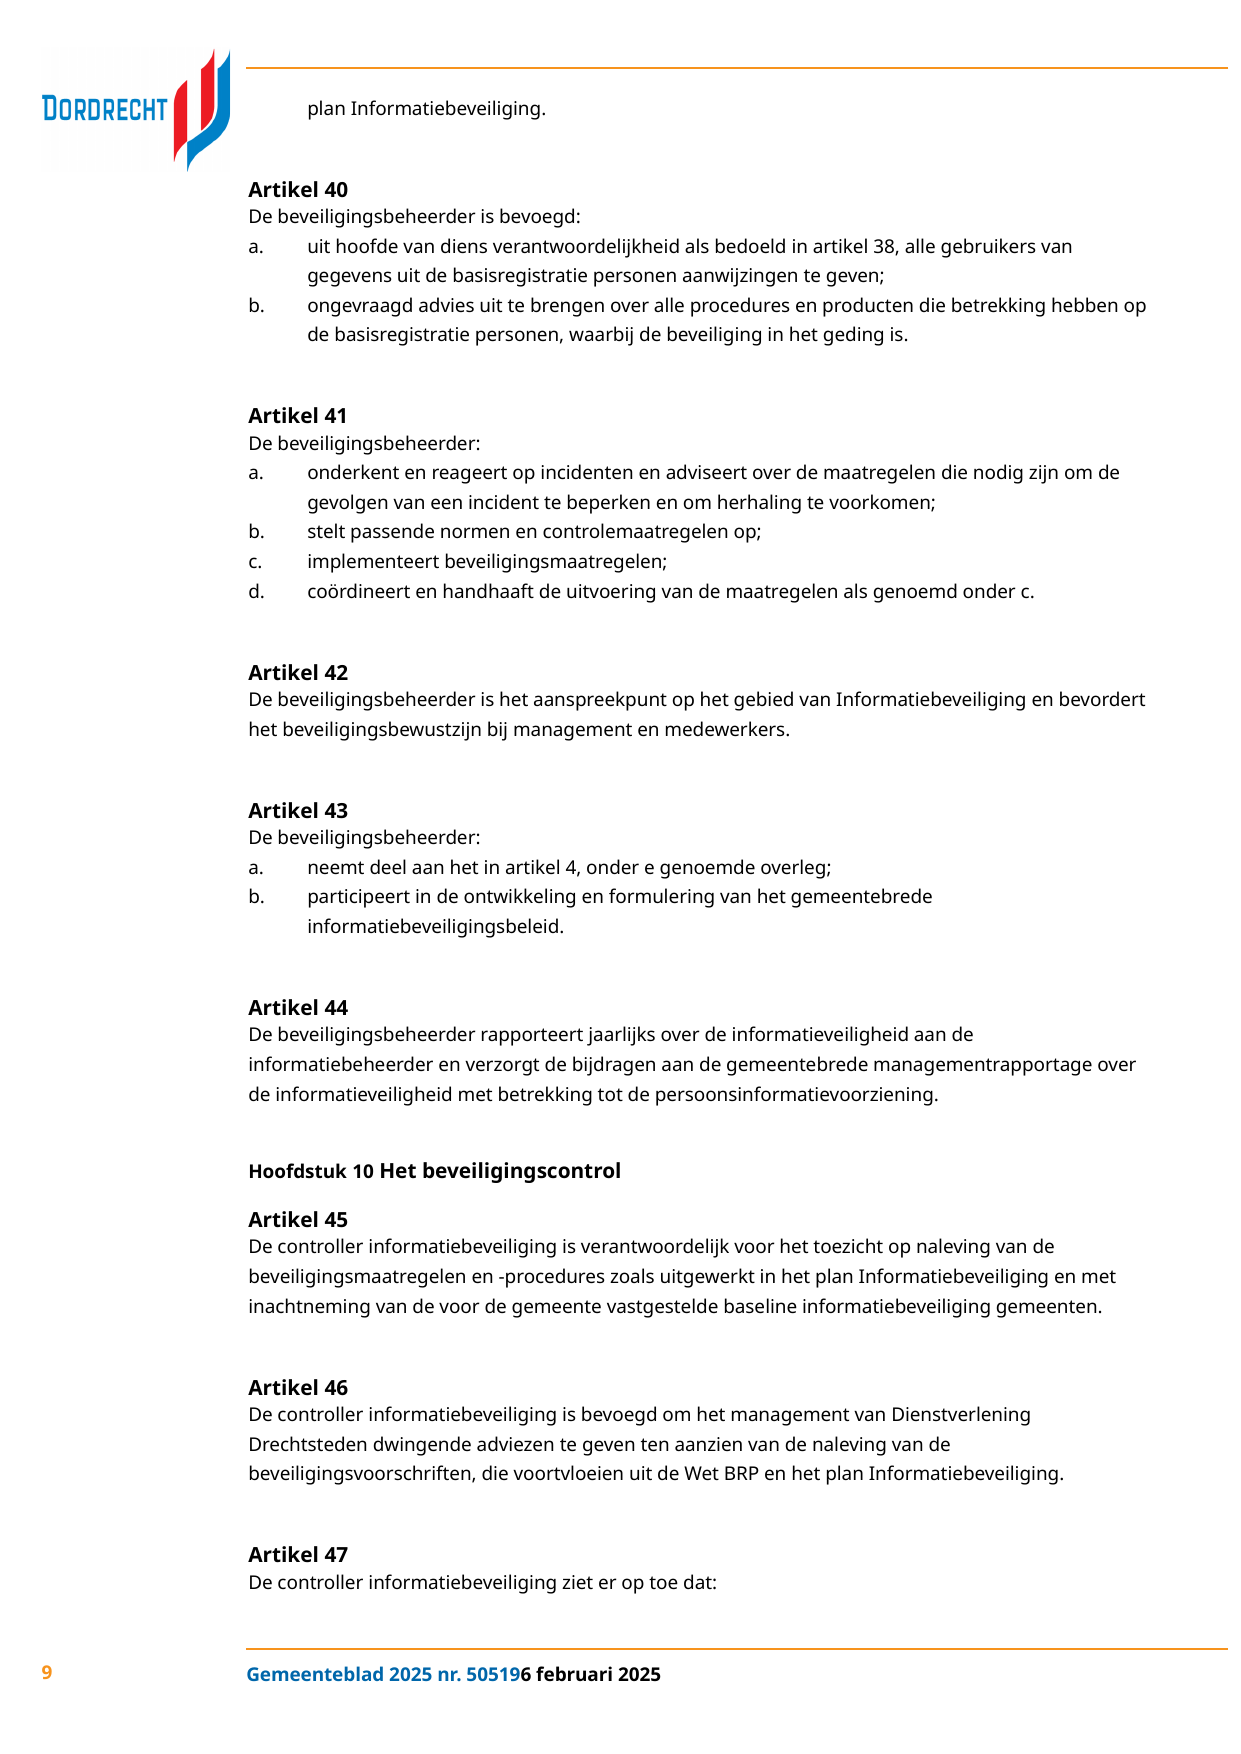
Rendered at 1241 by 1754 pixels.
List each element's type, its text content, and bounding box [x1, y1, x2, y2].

text De beveiligingsbeheerder rapporteert jaarlijks over de informatieveiligheid aan de informatiebeheerder en verzorgt de bijdragen aan de gemeentebrede managementrapportage over de informatieveiligheid met betrekking tot de persoonsinformatievoorziening. [248, 1022, 1152, 1106]
text De beveiligingsbeheerder is bevoegd: [248, 203, 1152, 229]
list plan Informatiebeveiliging. [248, 95, 1152, 121]
text Artikel 46 [248, 1373, 1152, 1401]
text De controller informatiebeveiliging is bevoegd om het management van Dienstverlening Drechtsteden dwingende adviezen te geven ten aanzien van de naleving van de beveiligingsvoorschriften, die voortvloeien uit de Wet BRP en het plan Informatiebeveiliging. [248, 1401, 1152, 1486]
text Artikel 41 [248, 402, 1152, 430]
text Artikel 44 [248, 993, 1152, 1022]
text De controller informatiebeveiliging ziet er op toe dat: [248, 1569, 1152, 1594]
list participeert in de ontwikkeling en formulering van het gemeentebrede informatiebeveiligingsbeleid. [248, 883, 1152, 939]
text De beveiligingsbeheerder is het aanspreekpunt op het gebied van Informatiebeveiliging en bevordert het beveiligingsbewustzijn bij management en medewerkers. [248, 686, 1152, 742]
text Hoofdstuk 10 Het beveiligingscontrol [248, 1156, 1152, 1184]
text De controller informatiebeveiliging is verantwoordelijk voor het toezicht op naleving van de beveiligingsmaatregelen en -procedures zoals uitgewerkt in het plan Informatiebeveiliging en met inachtneming van de voor de gemeente vastgestelde baseline informatiebeveiliging gemeenten. [248, 1234, 1152, 1318]
text Artikel 43 [248, 796, 1152, 824]
list ongevraagd advies uit te brengen over alle procedures en producten die betrekking hebben op de basisregistratie personen, waarbij de beveiliging in het geding is. [248, 292, 1152, 347]
text Artikel 45 [248, 1205, 1152, 1234]
list implementeert beveiligingsmaatregelen; [248, 548, 1152, 574]
text De beveiligingsbeheerder: [248, 824, 1152, 850]
text Artikel 40 [248, 175, 1152, 203]
list neemt deel aan het in artikel 4, onder e genoemde overleg; [248, 854, 1152, 880]
picture [41, 47, 231, 172]
list onderkent en reageert op incidenten en adviseert over de maatregelen die nodig zijn om de gevolgen van een incident te beperken en om herhaling te voorkomen; [248, 459, 1152, 515]
text Artikel 47 [248, 1540, 1152, 1569]
text De beveiligingsbeheerder: [248, 430, 1152, 456]
list uit hoofde van diens verantwoordelijkheid als bedoeld in artikel 38, alle gebruikers van gegevens uit de basisregistratie personen aanwijzingen te geven; [248, 233, 1152, 288]
list coördineert en handhaaft de uitvoering van de maatregelen als genoemd onder c. [248, 578, 1152, 604]
list stelt passende normen en controlemaatregelen op; [248, 519, 1152, 544]
text Artikel 42 [248, 658, 1152, 686]
